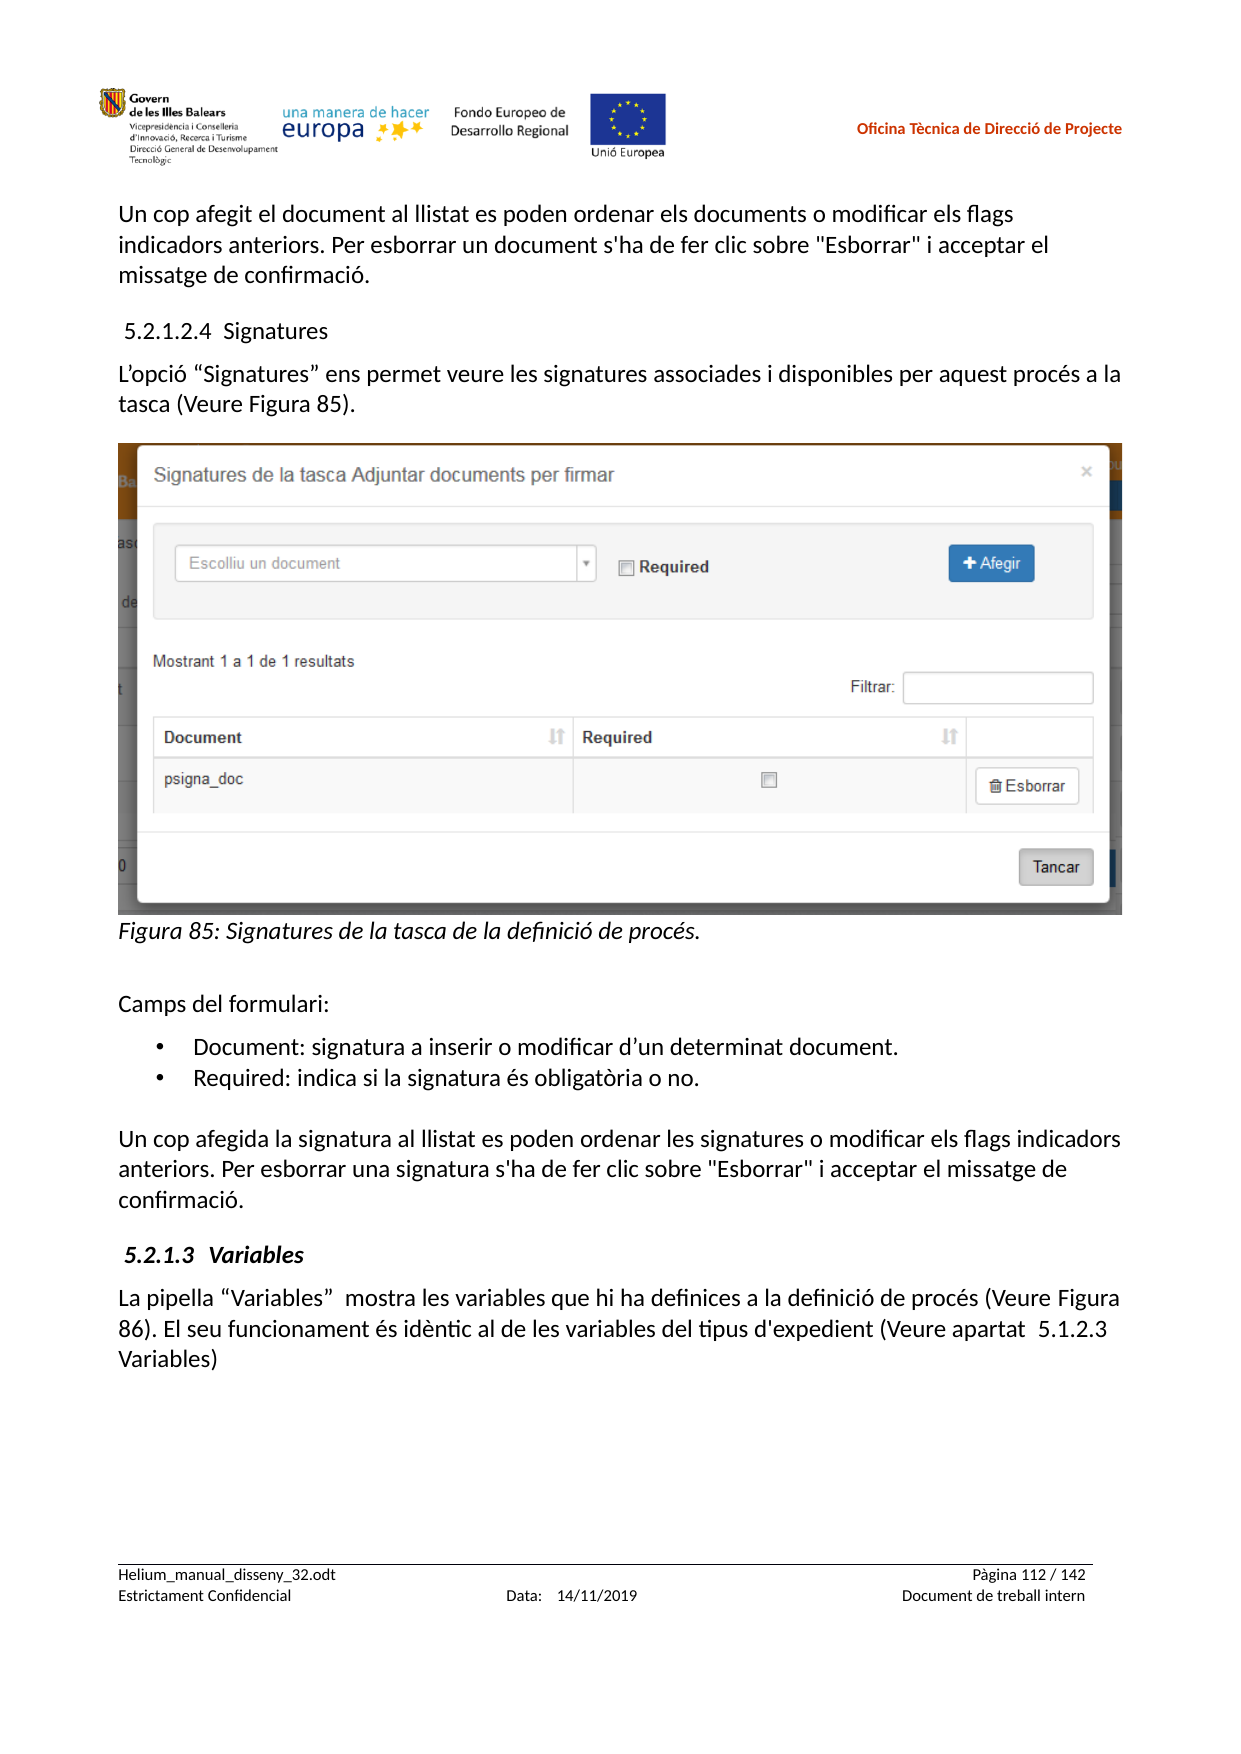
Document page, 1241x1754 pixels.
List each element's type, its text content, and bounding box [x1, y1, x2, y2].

text Figura 85: Signatures de la tasca de la definició de procés. [118, 915, 1122, 946]
text L’opció “Signatures” ens permet veure les signatures associades i disponibles per aquest procés a la tasca (Veure Figura 85). [118, 358, 1122, 419]
text Camps del formulari: [118, 988, 1122, 1019]
text Un cop afegit el document al llistat es poden ordenar els documents o modificar els flags indicadors anteriors. Per esborrar un document s'ha de fer clic sobre "Esborrar" i acceptar el missatge de confirmació. [118, 198, 1122, 290]
picture [118, 443, 1123, 915]
subtitle Signatures [118, 315, 1122, 345]
text Un cop afegida la signatura al llistat es poden ordenar les signatures o modificar els flags indicadors anteriors. Per esborrar una signatura s'ha de fer clic sobre "Esborrar" i acceptar el missatge de confirmació. [118, 1123, 1122, 1215]
picture [99, 87, 668, 166]
text La pipella “Variables” mostra les variables que hi ha definices a la definició de procés (Veure Figura 86). El seu funcionament és idèntic al de les variables del tipus d'expedient (Veure apartat 5.1.2.3 Variables) [118, 1282, 1122, 1374]
list Document: signatura a inserir o modificar d’un determinat document. [156, 1032, 1122, 1062]
list Required: indica si la signatura és obligatòria o no. [156, 1062, 1122, 1093]
subtitle Variables [118, 1240, 1122, 1270]
